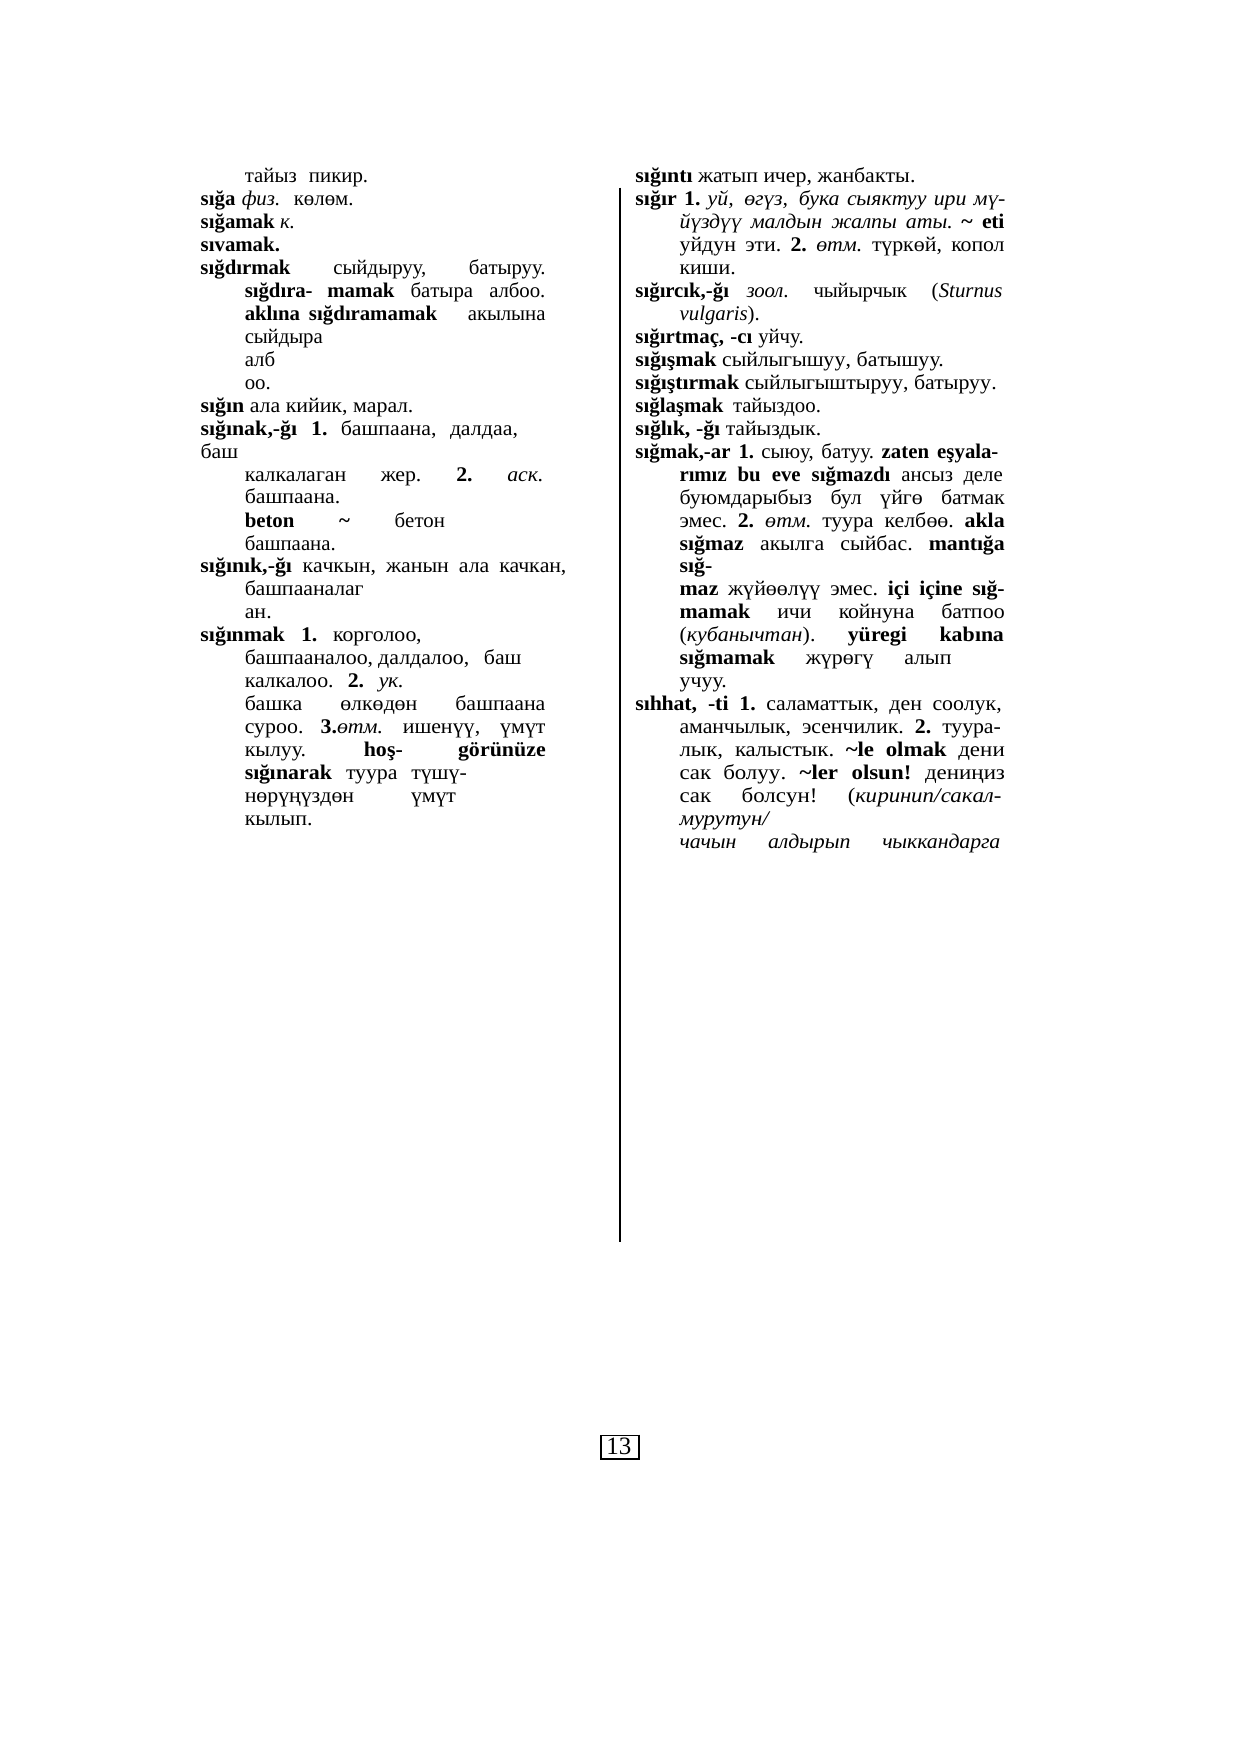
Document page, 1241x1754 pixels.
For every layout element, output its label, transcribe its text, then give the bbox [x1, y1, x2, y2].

text sığlık, -ğı тайыздык. [635, 417, 1038, 440]
text sığıntı жатып ичер, жанбакты. [635, 164, 1030, 187]
text beton ~ бетон башпаана. [244, 509, 445, 554]
text лык, калыстык. ~le olmak дени сак болуу. ~ler olsun! дениңиз сак болсун! (киринип/сакал-мурутун/ [679, 738, 1005, 830]
text maz жүйөөлүү эмес. içi içine sığ- mamak ичи койнуна батпоо (кубанычтан). yüregi kabına [679, 577, 1004, 646]
text башпааналаган. [244, 577, 367, 623]
text sığınmak 1. корголоо, башпааналоо, далдалоо, баш калкалоо. 2. ук. [200, 623, 554, 692]
text sığmak,-ar 1. сыюу, батуу. zaten eşyala- rımız bu eve sığmazdı ансыз деле [635, 440, 1041, 486]
text sığmamak жүрөгү алып учуу. [679, 646, 951, 692]
text sığın ала кийик, марал. [200, 394, 554, 417]
text калкалаган жер. 2. аск. башпаана. [244, 463, 545, 509]
text нөрүңүздөн үмүт кылып. [244, 784, 456, 830]
text буюмдарыбыз бул үйгө батмак эмес. 2. өтм. туура келбөө. akla sığmaz акылга сыйбас. mantığa sığ- [679, 486, 1004, 577]
text башка өлкөдөн башпаана суроо. 3.өтм. ишенүү, үмүт кылуу. hoş- görünüze sığınarak туура түшү- [244, 692, 545, 784]
text sığırtmaç, -cı уйчу. [635, 325, 1014, 348]
text sığınık,-ğı качкын, жанын ала качкан, [200, 554, 582, 577]
text sığışmak сыйлыгышуу, батышуу. sığıştırmak сыйлыгыштыруу, батыруу. sığlaşmak тайыздоо. [635, 348, 1031, 417]
text sığınak,-ğı 1. башпаана, далдаа, баш [200, 417, 568, 463]
text sığdırmak сыйдыруу, батыруу. sığdıra- mamak батыра албоо. aklına sığdıramamak акылына сыйдыра [200, 256, 545, 348]
text албоо. [244, 348, 279, 394]
text йүздүү малдын жалпы аты. ~ eti уйдун эти. 2. өтм. түркөй, копол киши. [679, 211, 1004, 279]
text тайыз пикир. sığa физ. көлөм. sığamak к. sıvamak. [200, 164, 376, 256]
text sığırcık,-ğı зоол. чыйырчык (Sturnus vulgaris). [635, 279, 1005, 325]
text чачын алдырып чыккандарга [679, 830, 1004, 853]
text sığır 1. уй, өгүз, бука сыяктуу ири мү- [635, 187, 1031, 210]
text sıhhat, -ti 1. саламаттык, ден соолук, аманчылык, эсенчилик. 2. туура- [635, 692, 1044, 738]
